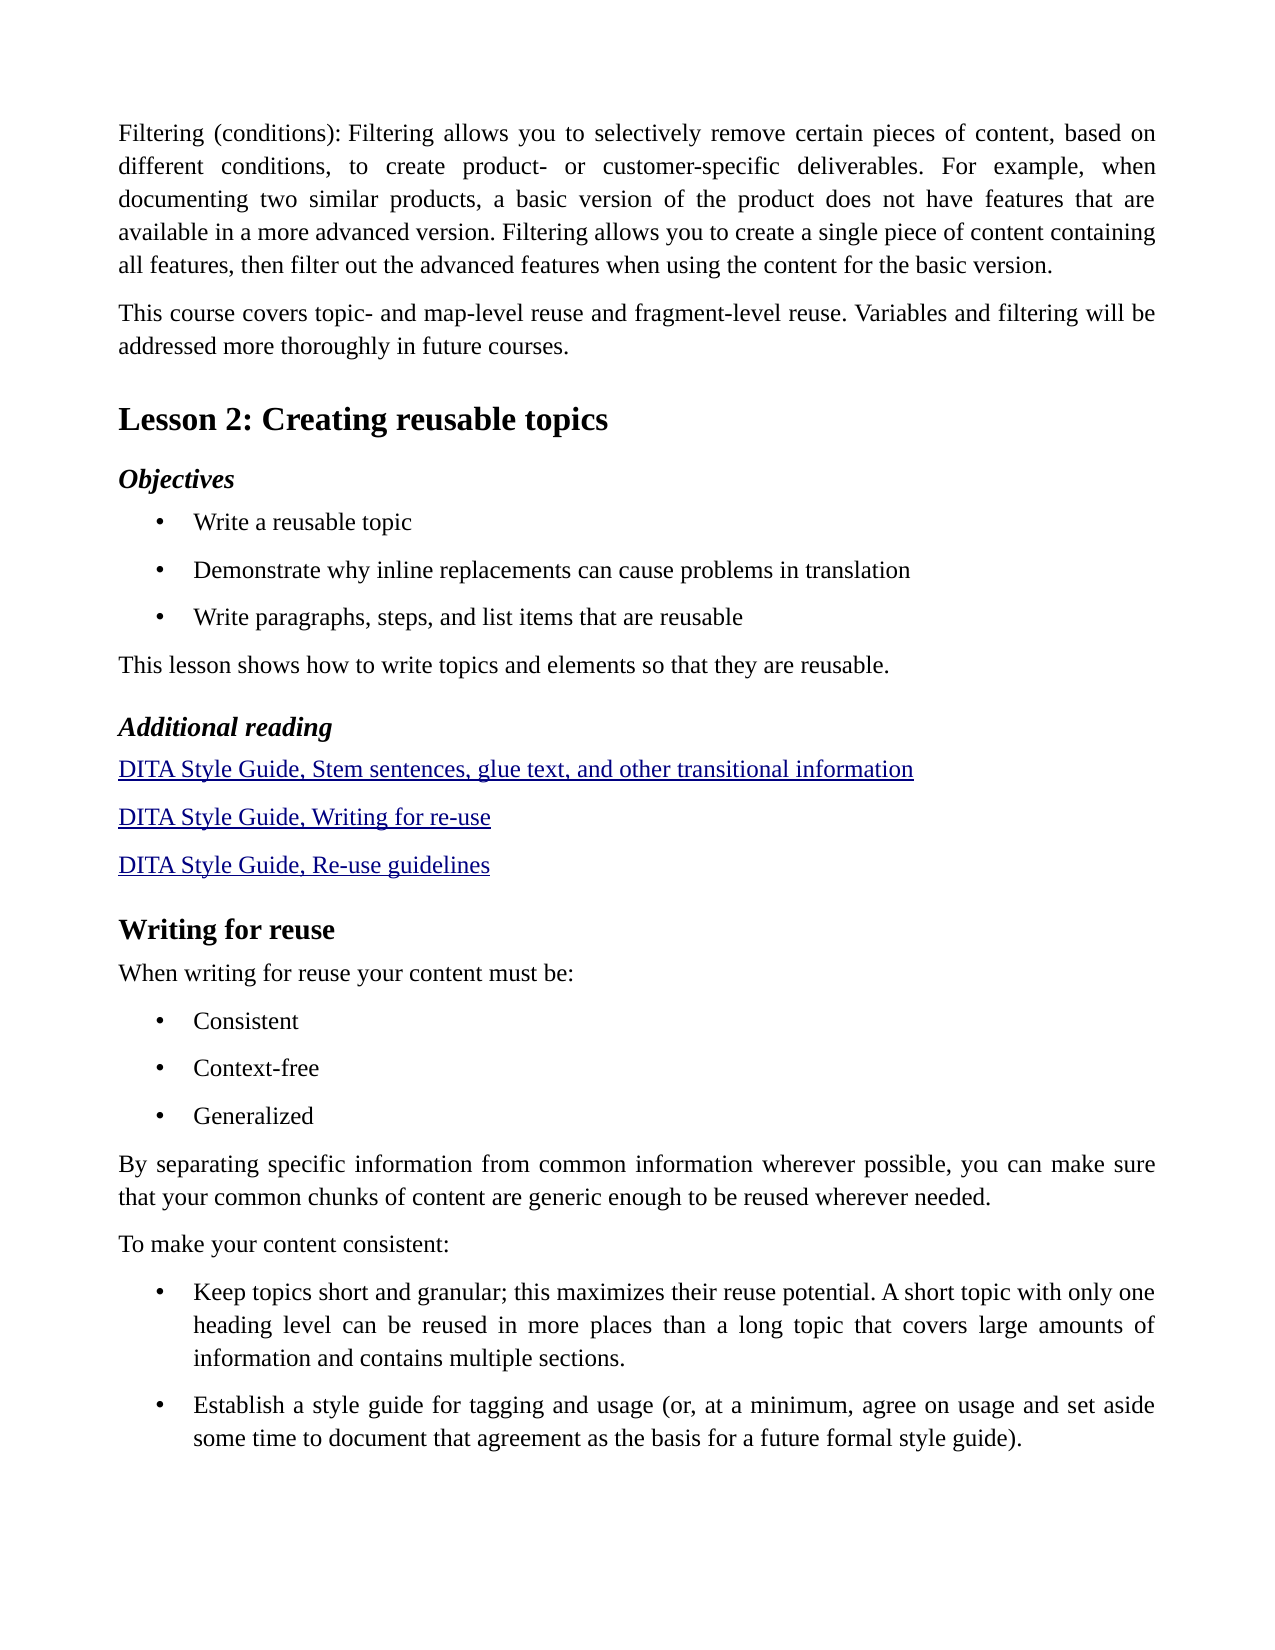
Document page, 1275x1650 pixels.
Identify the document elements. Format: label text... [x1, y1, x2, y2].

list Write a reusable topic [156, 507, 1157, 536]
list Generalized [156, 1101, 1157, 1130]
text DITA Style Guide, Re-use guidelines [118, 850, 1157, 878]
text When writing for reuse your content must be: [118, 958, 1157, 987]
list Write paragraphs, steps, and list items that are reusable [156, 602, 1157, 631]
text To make your content consistent: [118, 1229, 1157, 1258]
list Demonstrate why inline replacements can cause problems in translation [156, 555, 1157, 584]
list Establish a style guide for tagging and usage (or, at a minimum, agree on usage and set aside some time to document that agreement as the basis for a future formal style guide). [156, 1391, 1157, 1452]
list Keep topics short and granular; this maximizes their reuse potential. A short topic with only one heading level can be reused in more places than a long topic that covers large amounts of information and contains multiple sections. [156, 1277, 1157, 1372]
list Context-free [156, 1053, 1157, 1082]
text DITA Style Guide, Stem sentences, glue text, and other transitional information [118, 754, 1157, 783]
text By separating specific information from common information wherever possible, you can make sure that your common chunks of content are generic enough to be reused wherever needed. [118, 1149, 1157, 1210]
text This course covers topic- and map-level reuse and fragment-level reuse. Variables and filtering will be addressed more thoroughly in future courses. [118, 298, 1157, 359]
text DITA Style Guide, Writing for re-use [118, 802, 1157, 831]
text Filtering (conditions): Filtering allows you to selectively remove certain pieces of content, based on different conditions, to create product- or customer-specific deliverables. For example, when documenting two similar products, a basic version of the product does not have features that are available in a more advanced version. Filtering allows you to create a single piece of content containing all features, then filter out the advanced features when using the content for the basic version. [118, 118, 1157, 279]
subtitle Additional reading [118, 710, 1157, 742]
subtitle Writing for reuse [118, 912, 1157, 946]
subtitle Objectives [118, 463, 1157, 495]
subtitle Lesson 2: Creating reusable topics [118, 399, 1157, 438]
text This lesson shows how to write topics and elements so that they are reusable. [118, 650, 1157, 679]
list Consistent [156, 1006, 1157, 1034]
